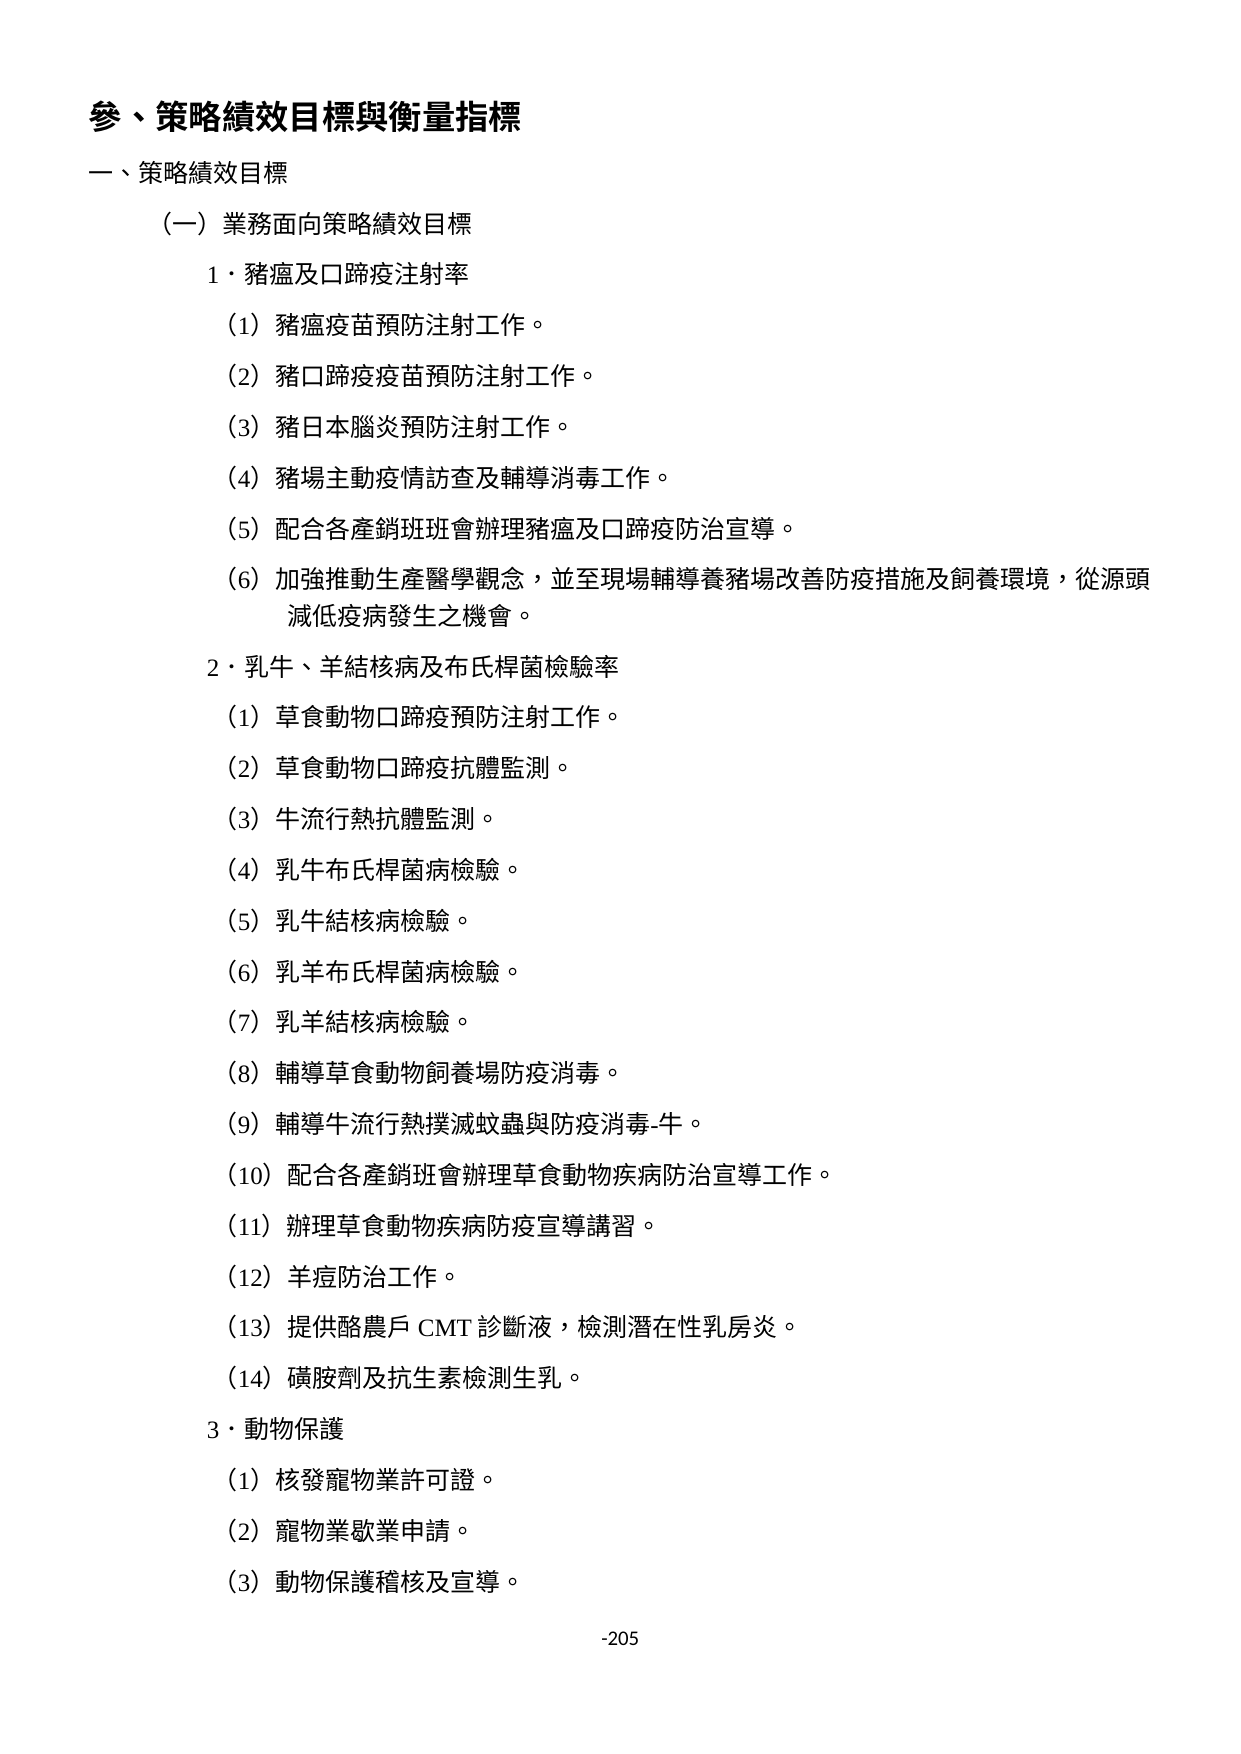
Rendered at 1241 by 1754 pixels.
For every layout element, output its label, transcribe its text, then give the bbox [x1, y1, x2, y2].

list 豬瘟及口蹄疫注射率 [207, 255, 1152, 291]
list 乳牛結核病檢驗。 [213, 901, 1152, 937]
list 草食動物口蹄疫抗體監測。 [213, 749, 1152, 785]
text 參、策略績效目標與衡量指標 [88, 90, 1152, 139]
list 豬口蹄疫疫苗預防注射工作。 [213, 357, 1152, 393]
list 動物保護 [207, 1409, 1152, 1446]
text （一）業務面向策略績效目標 [148, 204, 1152, 240]
list 核發寵物業許可證。 [213, 1460, 1152, 1497]
text 一、策略績效目標 [88, 153, 1152, 189]
list 草食動物口蹄疫預防注射工作。 [213, 698, 1152, 734]
list 輔導草食動物飼養場防疫消毒。 [213, 1054, 1152, 1090]
list 牛流行熱抗體監測。 [213, 799, 1152, 836]
list 配合各產銷班班會辦理豬瘟及口蹄疫防治宣導。 [213, 509, 1152, 545]
list 動物保護稽核及宣導。 [213, 1562, 1152, 1598]
list 羊痘防治工作。 [213, 1257, 1152, 1293]
list 豬場主動疫情訪查及輔導消毒工作。 [213, 458, 1152, 494]
list 磺胺劑及抗生素檢測生乳。 [213, 1359, 1152, 1395]
list 辦理草食動物疾病防疫宣導講習。 [213, 1206, 1152, 1242]
list 豬瘟疫苗預防注射工作。 [213, 306, 1152, 342]
list 乳牛、羊結核病及布氏桿菌檢驗率 [207, 647, 1152, 683]
list 乳羊結核病檢驗。 [213, 1003, 1152, 1039]
list 乳牛布氏桿菌病檢驗。 [213, 850, 1152, 887]
list 配合各產銷班會辦理草食動物疾病防治宣導工作。 [213, 1155, 1152, 1192]
list 豬日本腦炎預防注射工作。 [213, 407, 1152, 444]
list 寵物業歇業申請。 [213, 1511, 1152, 1547]
list 加強推動生產醫學觀念，並至現場輔導養豬場改善防疫措施及飼養環境，從源頭減低疫病發生之機會。 [213, 560, 1152, 632]
list 輔導牛流行熱撲滅蚊蟲與防疫消毒-牛。 [213, 1104, 1152, 1141]
list 提供酪農戶CMT診斷液，檢測潛在性乳房炎。 [213, 1308, 1152, 1344]
list 乳羊布氏桿菌病檢驗。 [213, 952, 1152, 988]
